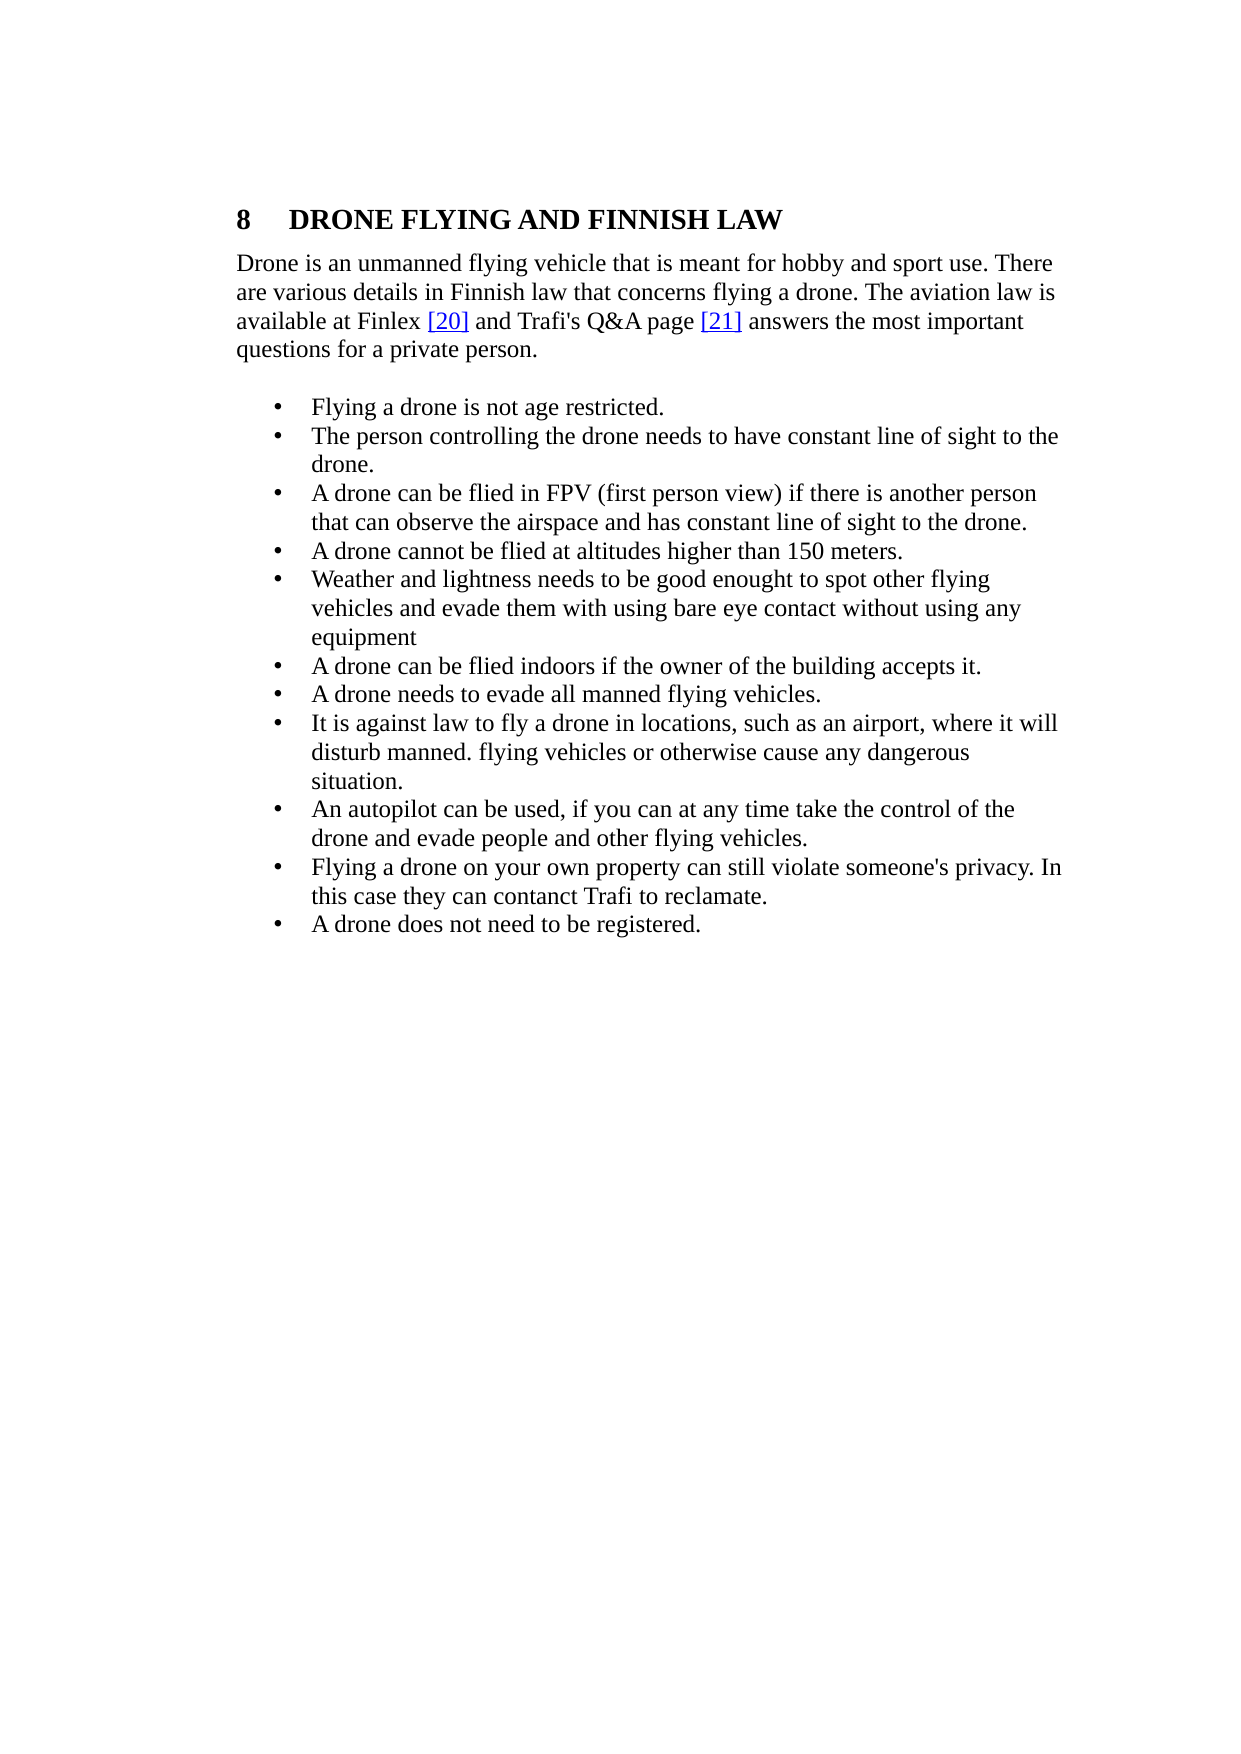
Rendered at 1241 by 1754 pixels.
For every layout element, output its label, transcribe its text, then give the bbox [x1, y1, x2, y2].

text Drone is an unmanned flying vehicle that is meant for hobby and sport use. There are various details in Finnish law that concerns flying a drone. The aviation law is available at Finlex [20] and Trafi's Q&A page [21] answers the most important questions for a private person. [236, 248, 1063, 363]
list A drone can be flied in FPV (first person view) if there is another person that can observe the airspace and has constant line of sight to the drone. [274, 478, 1063, 536]
list Flying a drone on your own property can still violate someone's privacy. In this case they can contanct Trafi to reclamate. [274, 852, 1063, 909]
subtitle Drone flying and Finnish law [236, 202, 1063, 236]
list It is against law to fly a drone in locations, such as an airport, where it will disturb manned. flying vehicles or otherwise cause any dangerous situation. [274, 708, 1063, 794]
list A drone needs to evade all manned flying vehicles. [274, 679, 1063, 708]
list A drone does not need to be registered. [274, 909, 1063, 938]
list A drone can be flied indoors if the owner of the building accepts it. [274, 651, 1063, 679]
list Weather and lightness needs to be good enought to spot other flying vehicles and evade them with using bare eye contact without using any equipment [274, 564, 1063, 651]
list A drone cannot be flied at altitudes higher than 150 meters. [274, 536, 1063, 564]
list Flying a drone is not age restricted. [274, 392, 1063, 421]
list The person controlling the drone needs to have constant line of sight to the drone. [274, 421, 1063, 478]
list An autopilot can be used, if you can at any time take the control of the drone and evade people and other flying vehicles. [274, 794, 1063, 852]
